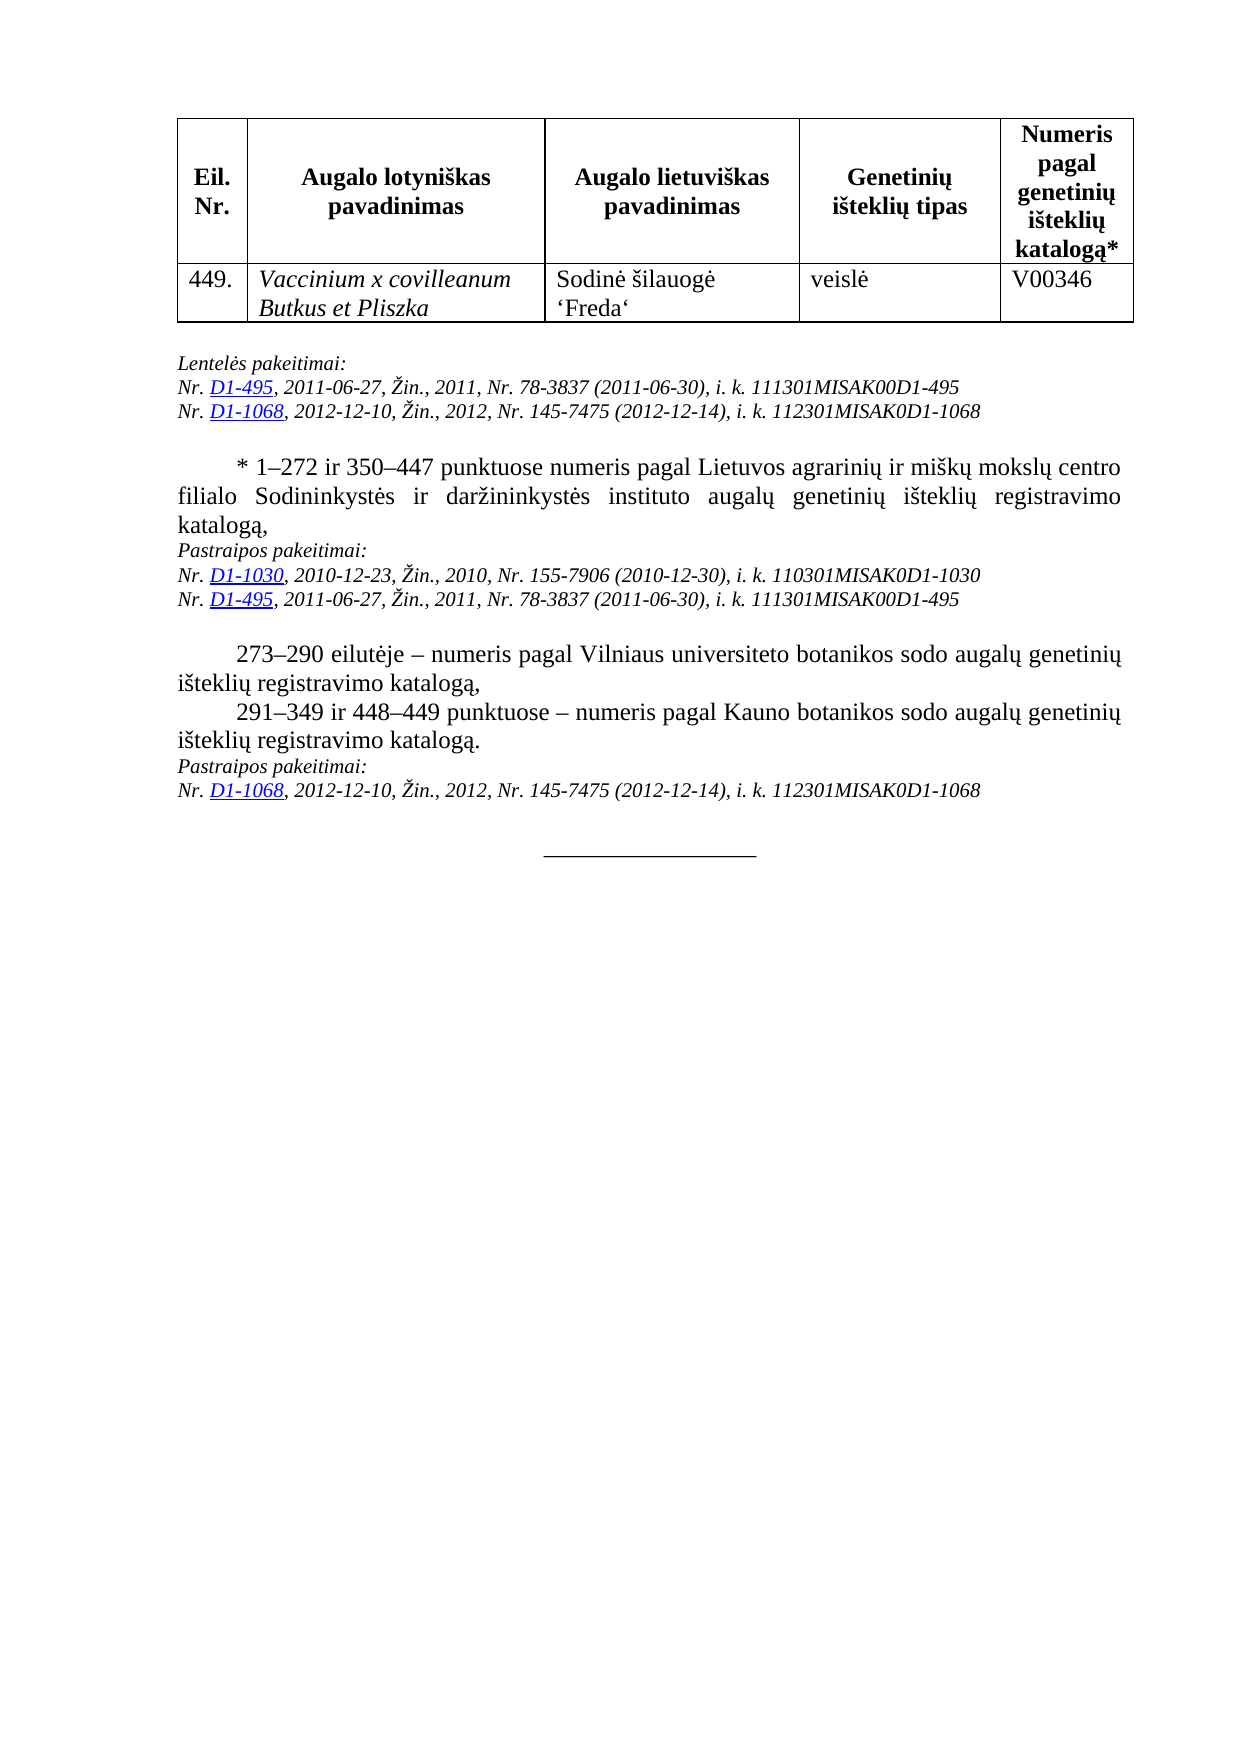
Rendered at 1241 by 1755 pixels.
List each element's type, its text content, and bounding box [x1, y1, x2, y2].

text Nr. D1-1068, 2012-12-10, Žin., 2012, Nr. 145-7475 (2012-12-14), i. k. 112301MISAK0D1-1068 [177, 399, 1122, 423]
text Pastraipos pakeitimai: [177, 754, 1122, 778]
table_cell V00346 [1001, 264, 1133, 321]
table_cell Vaccinium x covilleanum Butkus et Pliszka [248, 264, 544, 321]
table_header Eil. Nr. [178, 119, 247, 263]
table_cell 449. [178, 264, 247, 321]
table_cell veislė [800, 264, 1000, 321]
text Nr. D1-495, 2011-06-27, Žin., 2011, Nr. 78-3837 (2011-06-30), i. k. 111301MISAK00D1-495 [177, 587, 1122, 611]
text Nr. D1-1068, 2012-12-10, Žin., 2012, Nr. 145-7475 (2012-12-14), i. k. 112301MISAK0D1-1068 [177, 778, 1122, 802]
text Nr. D1-495, 2011-06-27, Žin., 2011, Nr. 78-3837 (2011-06-30), i. k. 111301MISAK00D1-495 [177, 375, 1122, 399]
text 291–349 ir 448–449 punktuose – numeris pagal Kauno botanikos sodo augalų genetinių išteklių registravimo katalogą. [177, 697, 1122, 754]
table_cell Sodinė šilauogė ‘Freda‘ [546, 264, 799, 321]
table_header Genetinių išteklių tipas [800, 119, 1000, 263]
text Pastraipos pakeitimai: [177, 538, 1122, 562]
text _________________ [177, 831, 1122, 860]
text 273–290 eilutėje – numeris pagal Vilniaus universiteto botanikos sodo augalų genetinių išteklių registravimo katalogą, [177, 639, 1122, 697]
table_header Augalo lotyniškas pavadinimas [248, 119, 544, 263]
text Lentelės pakeitimai: [177, 351, 1122, 375]
table_header Numeris pagal genetinių išteklių katalogą* [1001, 119, 1133, 263]
text * 1–272 ir 350–447 punktuose numeris pagal Lietuvos agrarinių ir miškų mokslų centro filialo Sodininkystės ir daržininkystės instituto augalų genetinių išteklių registravimo katalogą, [177, 452, 1122, 538]
text Nr. D1-1030, 2010-12-23, Žin., 2010, Nr. 155-7906 (2010-12-30), i. k. 110301MISAK0D1-1030 [177, 562, 1122, 587]
table_header Augalo lietuviškas pavadinimas [546, 119, 799, 263]
